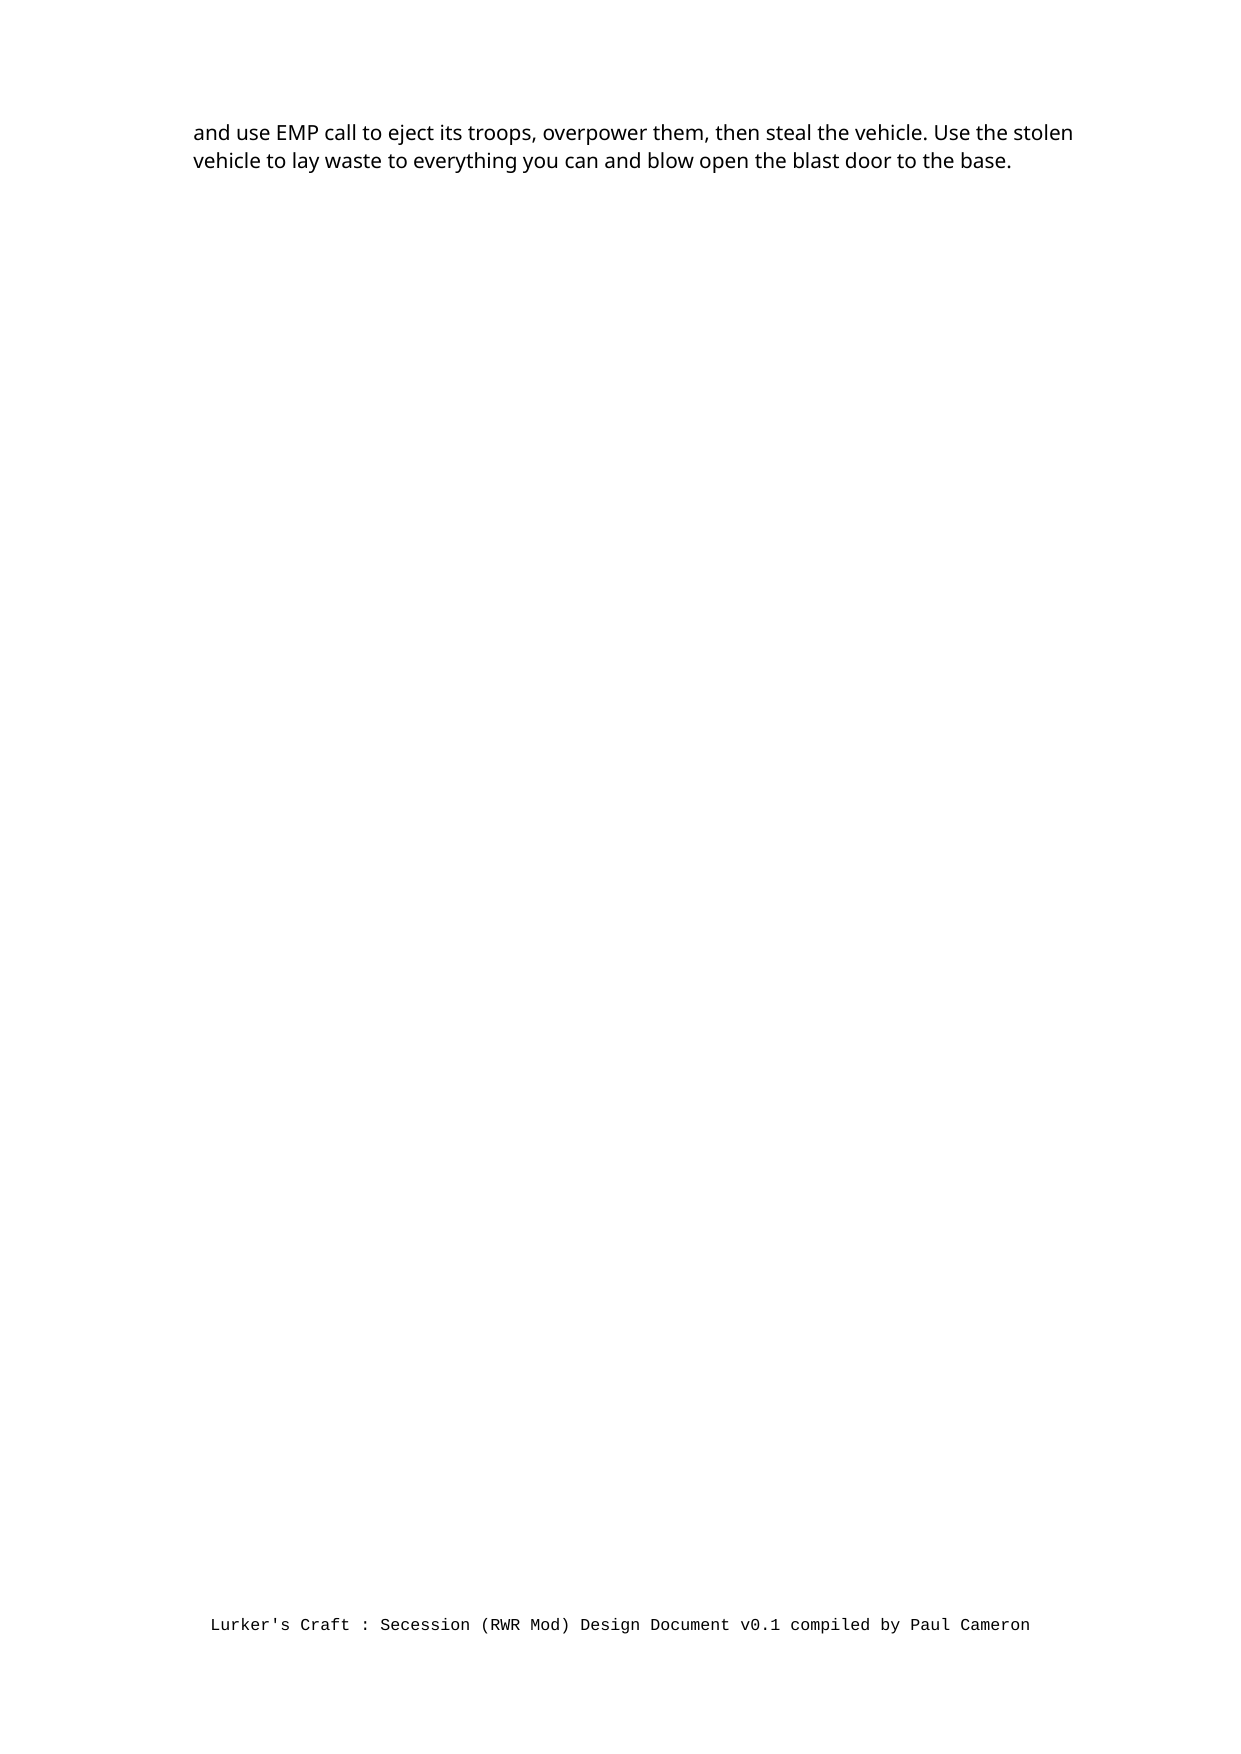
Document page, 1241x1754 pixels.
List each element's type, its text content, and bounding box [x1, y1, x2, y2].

list and use EMP call to eject its troops, overpower them, then steal the vehicle. Use the stolen vehicle to lay waste to everything you can and blow open the blast door to the base. [156, 118, 1122, 175]
